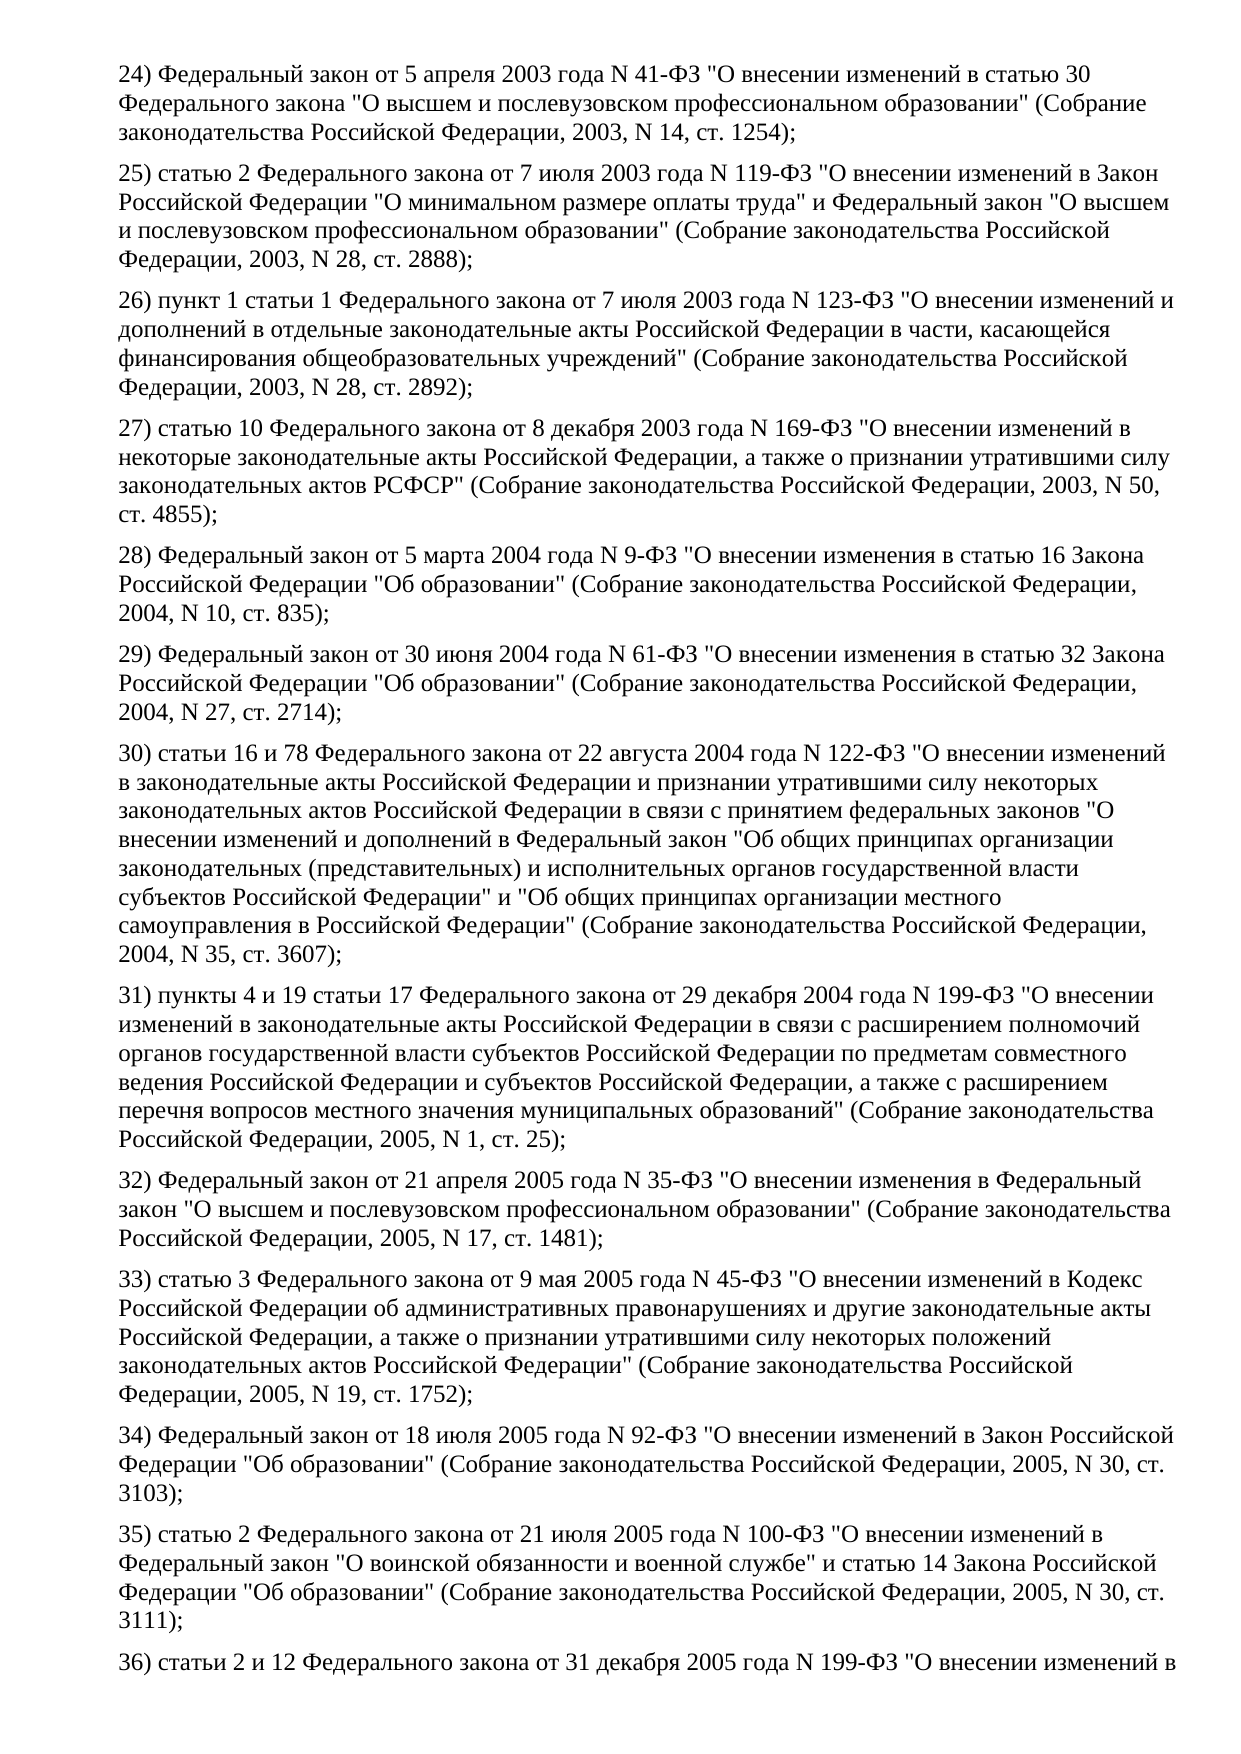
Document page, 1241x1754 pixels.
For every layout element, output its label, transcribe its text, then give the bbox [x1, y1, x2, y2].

text 24) Федеральный закон от 5 апреля 2003 года N 41-ФЗ "О внесении изменений в статью 30 Федерального закона "О высшем и послевузовском профессиональном образовании" (Собрание законодательства Российской Федерации, 2003, N 14, ст. 1254); [118, 59, 1181, 145]
text 30) статьи 16 и 78 Федерального закона от 22 августа 2004 года N 122-ФЗ "О внесении изменений в законодательные акты Российской Федерации и признании утратившими силу некоторых законодательных актов Российской Федерации в связи с принятием федеральных законов "О внесении изменений и дополнений в Федеральный закон "Об общих принципах организации законодательных (представительных) и исполнительных органов государственной власти субъектов Российской Федерации" и "Об общих принципах организации местного самоуправления в Российской Федерации" (Собрание законодательства Российской Федерации, 2004, N 35, ст. 3607); [118, 738, 1181, 968]
text 31) пункты 4 и 19 статьи 17 Федерального закона от 29 декабря 2004 года N 199-ФЗ "О внесении изменений в законодательные акты Российской Федерации в связи с расширением полномочий органов государственной власти субъектов Российской Федерации по предметам совместного ведения Российской Федерации и субъектов Российской Федерации, а также с расширением перечня вопросов местного значения муниципальных образований" (Собрание законодательства Российской Федерации, 2005, N 1, ст. 25); [118, 980, 1181, 1153]
text 26) пункт 1 статьи 1 Федерального закона от 7 июля 2003 года N 123-ФЗ "О внесении изменений и дополнений в отдельные законодательные акты Российской Федерации в части, касающейся финансирования общеобразовательных учреждений" (Собрание законодательства Российской Федерации, 2003, N 28, ст. 2892); [118, 285, 1181, 400]
text 35) статью 2 Федерального закона от 21 июля 2005 года N 100-ФЗ "О внесении изменений в Федеральный закон "О воинской обязанности и военной службе" и статью 14 Закона Российской Федерации "Об образовании" (Собрание законодательства Российской Федерации, 2005, N 30, ст. 3111); [118, 1519, 1181, 1634]
text 27) статью 10 Федерального закона от 8 декабря 2003 года N 169-ФЗ "О внесении изменений в некоторые законодательные акты Российской Федерации, а также о признании утратившими силу законодательных актов РСФСР" (Собрание законодательства Российской Федерации, 2003, N 50, ст. 4855); [118, 413, 1181, 528]
text 32) Федеральный закон от 21 апреля 2005 года N 35-ФЗ "О внесении изменения в Федеральный закон "О высшем и послевузовском профессиональном образовании" (Собрание законодательства Российской Федерации, 2005, N 17, ст. 1481); [118, 1165, 1181, 1252]
text 25) статью 2 Федерального закона от 7 июля 2003 года N 119-ФЗ "О внесении изменений в Закон Российской Федерации "О минимальном размере оплаты труда" и Федеральный закон "О высшем и послевузовском профессиональном образовании" (Собрание законодательства Российской Федерации, 2003, N 28, ст. 2888); [118, 158, 1181, 273]
text 34) Федеральный закон от 18 июля 2005 года N 92-ФЗ "О внесении изменений в Закон Российской Федерации "Об образовании" (Собрание законодательства Российской Федерации, 2005, N 30, ст. 3103); [118, 1420, 1181, 1507]
text 29) Федеральный закон от 30 июня 2004 года N 61-ФЗ "О внесении изменения в статью 32 Закона Российской Федерации "Об образовании" (Собрание законодательства Российской Федерации, 2004, N 27, ст. 2714); [118, 639, 1181, 725]
text 36) статьи 2 и 12 Федерального закона от 31 декабря 2005 года N 199-ФЗ "О внесении изменений в [118, 1647, 1181, 1675]
text 33) статью 3 Федерального закона от 9 мая 2005 года N 45-ФЗ "О внесении изменений в Кодекс Российской Федерации об административных правонарушениях и другие законодательные акты Российской Федерации, а также о признании утратившими силу некоторых положений законодательных актов Российской Федерации" (Собрание законодательства Российской Федерации, 2005, N 19, ст. 1752); [118, 1264, 1181, 1408]
text 28) Федеральный закон от 5 марта 2004 года N 9-ФЗ "О внесении изменения в статью 16 Закона Российской Федерации "Об образовании" (Собрание законодательства Российской Федерации, 2004, N 10, ст. 835); [118, 540, 1181, 627]
